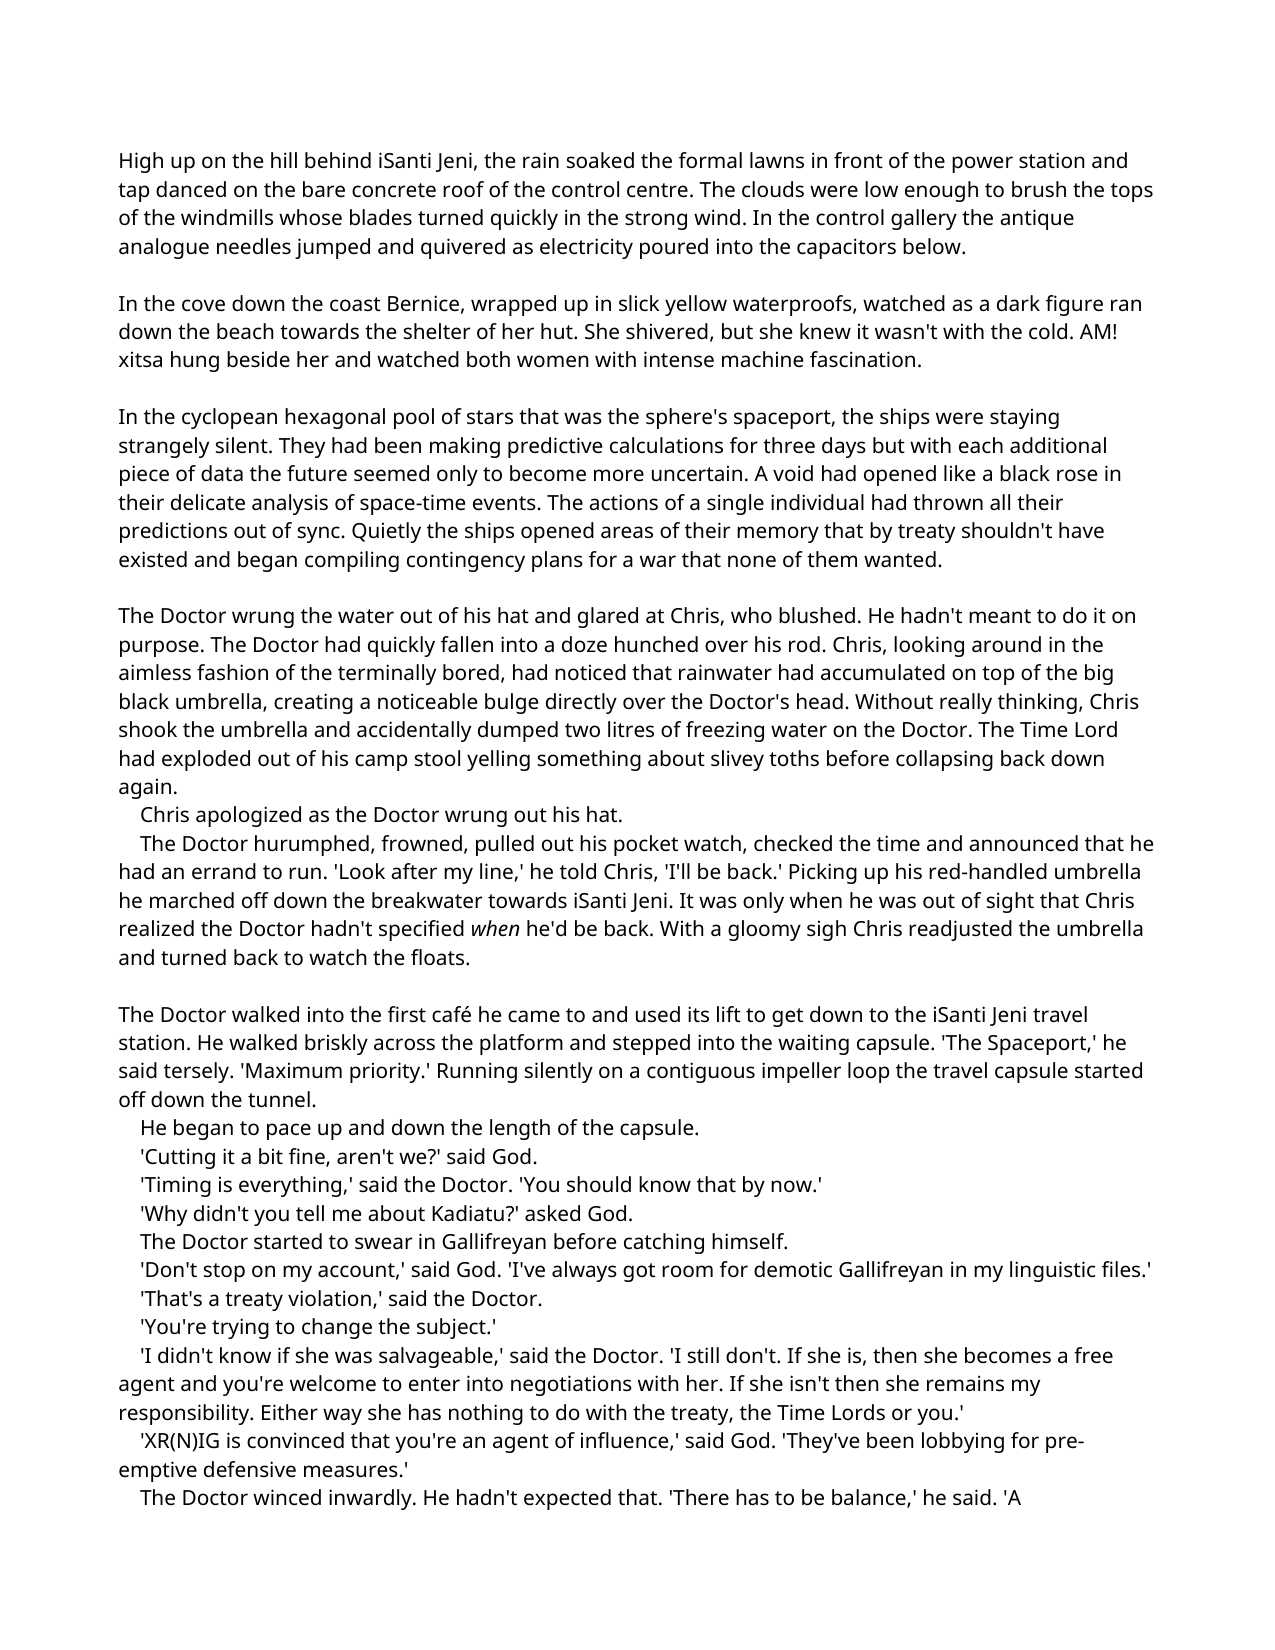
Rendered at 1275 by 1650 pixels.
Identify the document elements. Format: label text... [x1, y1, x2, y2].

text 'Cutting it a bit fine, aren't we?' said God. [118, 1142, 1157, 1170]
text He began to pace up and down the length of the capsule. [118, 1113, 1157, 1142]
text 'That's a treaty violation,' said the Doctor. [118, 1284, 1157, 1312]
text In the cyclopean hexagonal pool of stars that was the sphere's spaceport, the ships were staying strangely silent. They had been making predictive calculations for three days but with each additional piece of data the future seemed only to become more uncertain. A void had opened like a black rose in their delicate analysis of space-time events. The actions of a single individual had thrown all their predictions out of sync. Quietly the ships opened areas of their memory that by treaty shouldn't have existed and began compiling contingency plans for a war that none of them wanted. [118, 402, 1157, 573]
text Chris apologized as the Doctor wrung out his hat. [118, 801, 1157, 829]
text High up on the hill behind iSanti Jeni, the rain soaked the formal lawns in front of the power station and tap danced on the bare concrete roof of the control centre. The clouds were low enough to brush the tops of the windmills whose blades turned quickly in the strong wind. In the control gallery the antique analogue needles jumped and quivered as electricity poured into the capacitors below. [118, 147, 1157, 260]
text The Doctor hurumphed, frowned, pulled out his pocket watch, checked the time and announced that he had an errand to run. 'Look after my line,' he told Chris, 'I'll be back.' Picking up his red-handled umbrella he marched off down the breakwater towards iSanti Jeni. It was only when he was out of sight that Chris realized the Doctor hadn't specified when he'd be back. With a gloomy sigh Chris readjusted the umbrella and turned back to watch the floats. [118, 829, 1157, 971]
text 'Don't stop on my account,' said God. 'I've always got room for demotic Gallifreyan in my linguistic files.' [118, 1256, 1157, 1284]
text The Doctor wrung the water out of his hat and glared at Chris, who blushed. He hadn't meant to do it on purpose. The Doctor had quickly fallen into a doze hunched over his rod. Chris, looking around in the aimless fashion of the terminally bored, had noticed that rainwater had accumulated on top of the big black umbrella, creating a noticeable bulge directly over the Doctor's head. Without really thinking, Chris shook the umbrella and accidentally dumped two litres of freezing water on the Doctor. The Time Lord had exploded out of his camp stool yelling something about slivey toths before collapsing back down again. [118, 602, 1157, 801]
text 'XR(N)IG is convinced that you're an agent of influence,' said God. 'They've been lobbying for pre-emptive defensive measures.' [118, 1426, 1157, 1483]
text 'Why didn't you tell me about Kadiatu?' asked God. [118, 1199, 1157, 1227]
text In the cove down the coast Bernice, wrapped up in slick yellow waterproofs, watched as a dark figure ran down the beach towards the shelter of her hut. She shivered, but she knew it wasn't with the cold. AM!xitsa hung beside her and watched both women with intense machine fascination. [118, 289, 1157, 374]
text The Doctor started to swear in Gallifreyan before catching himself. [118, 1227, 1157, 1256]
text 'You're trying to change the subject.' [118, 1312, 1157, 1341]
text 'I didn't know if she was salvageable,' said the Doctor. 'I still don't. If she is, then she becomes a free agent and you're welcome to enter into negotiations with her. If she isn't then she remains my responsibility. Either way she has nothing to do with the treaty, the Time Lords or you.' [118, 1341, 1157, 1426]
text The Doctor walked into the first café he came to and used its lift to get down to the iSanti Jeni travel station. He walked briskly across the platform and stepped into the waiting capsule. 'The Spaceport,' he said tersely. 'Maximum priority.' Running silently on a contiguous impeller loop the travel capsule started off down the tunnel. [118, 1000, 1157, 1113]
text The Doctor winced inwardly. He hadn't expected that. 'There has to be balance,' he said. 'A [118, 1483, 1157, 1512]
text 'Timing is everything,' said the Doctor. 'You should know that by now.' [118, 1170, 1157, 1199]
